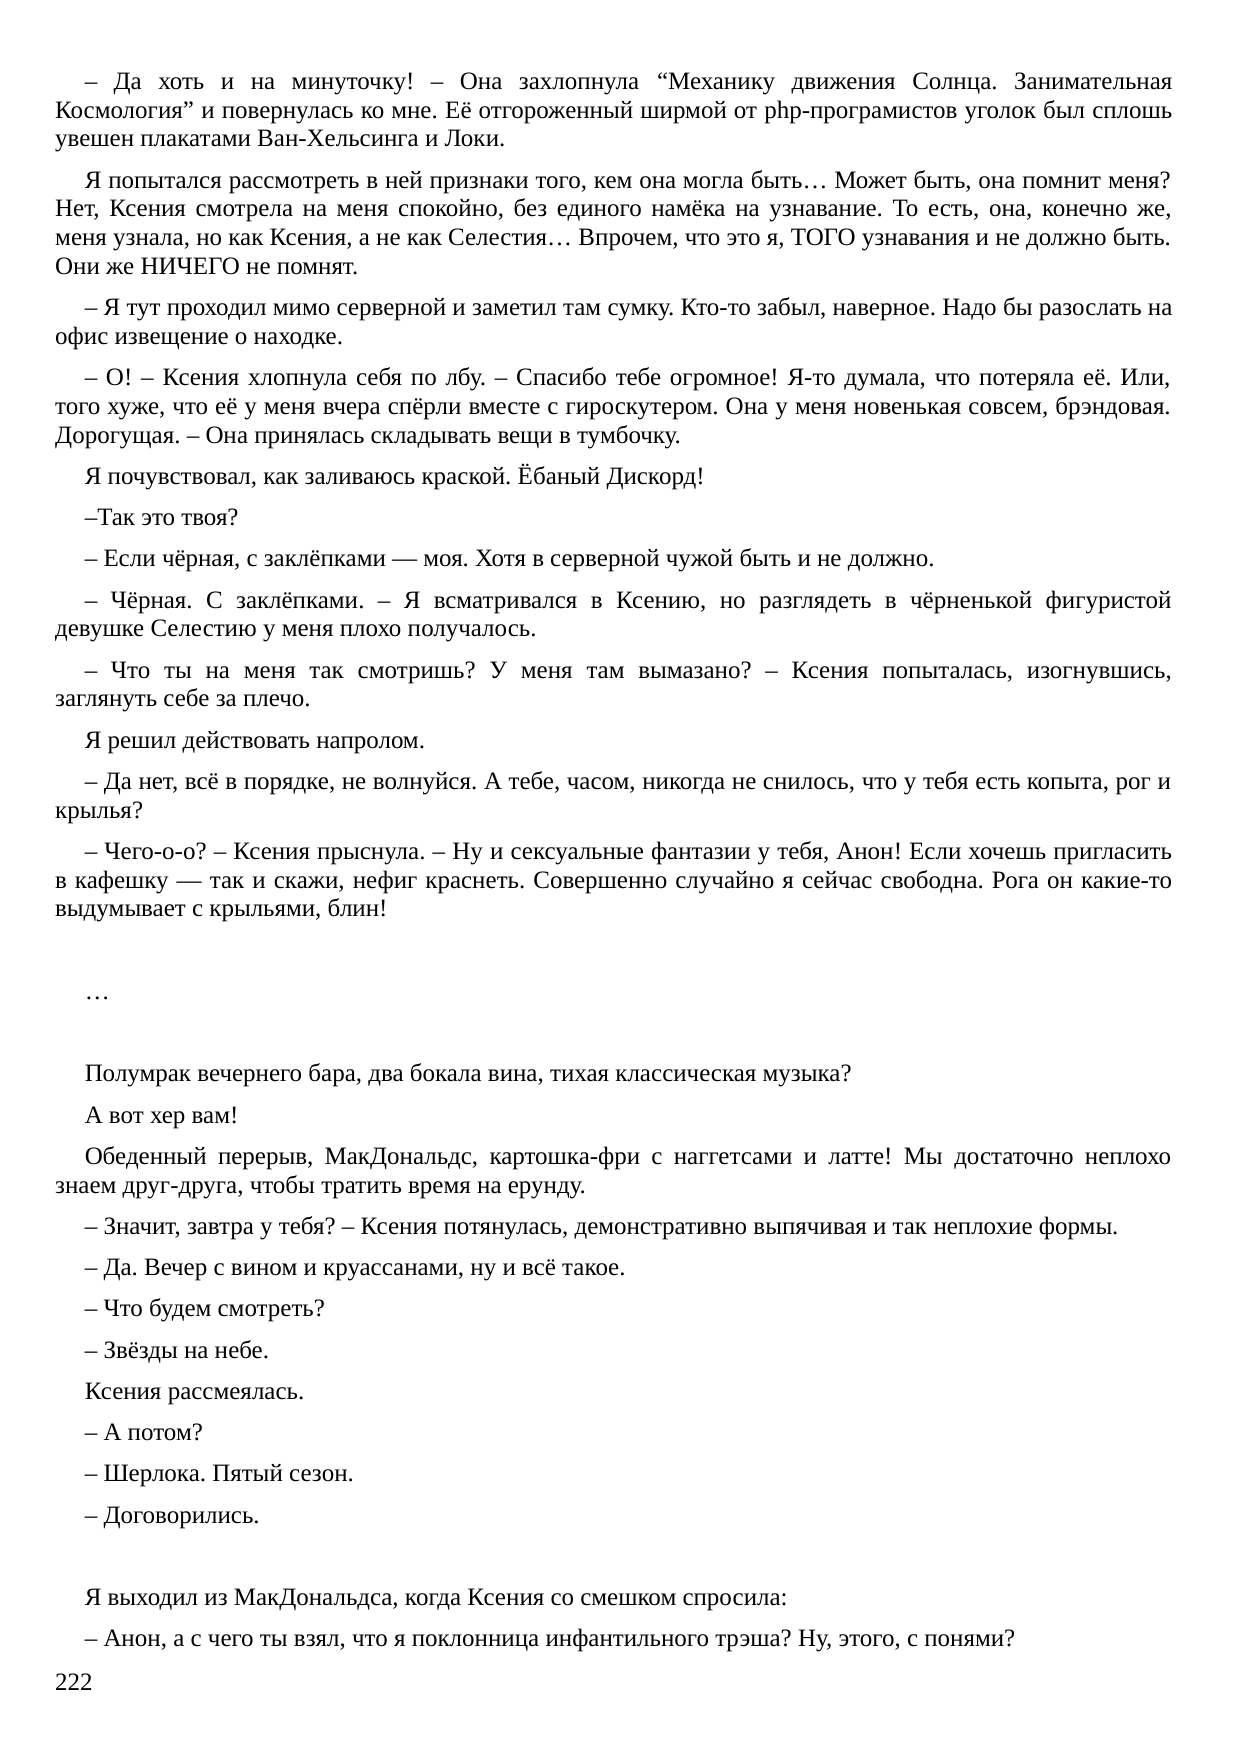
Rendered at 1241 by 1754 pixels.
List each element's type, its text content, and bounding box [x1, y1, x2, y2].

text Полумрак вечернего бара, два бокала вина, тихая классическая музыка? [55, 1058, 1173, 1087]
text Ксения рассмеялась. [55, 1376, 1173, 1405]
text – Чего-о-о? – Ксения прыснула. – Ну и сексуальные фантазии у тебя, Анон! Если хочешь пригласить в кафешку — так и скажи, нефиг краснеть. Совершенно случайно я сейчас свободна. Рога он какие-то выдумывает с крыльями, блин! [55, 836, 1173, 922]
text – Я тут проходил мимо серверной и заметил там сумку. Кто-то забыл, наверное. Надо бы разослать на офис извещение о находке. [55, 292, 1173, 350]
text – Шерлока. Пятый сезон. [55, 1458, 1173, 1487]
text – А потом? [55, 1417, 1173, 1446]
text – Если чёрная, с заклёпками — моя. Хотя в серверной чужой быть и не должно. [55, 543, 1173, 572]
text –Так это твоя? [55, 502, 1173, 531]
text Я выходил из МакДональдса, когда Ксения со смешком спросила: [55, 1582, 1173, 1611]
text Я попытался рассмотреть в ней признаки того, кем она могла быть… Может быть, она помнит меня? Нет, Ксения смотрела на меня спокойно, без единого намёка на узнавание. То есть, она, конечно же, меня узнала, но как Ксения, а не как Селестия… Впрочем, что это я, ТОГО узнавания и не должно быть. Они же НИЧЕГО не помнят. [55, 165, 1173, 280]
text – Да нет, всё в порядке, не волнуйся. А тебе, часом, никогда не снилось, что у тебя есть копыта, рог и крылья? [55, 766, 1173, 823]
text Я почувствовал, как заливаюсь краской. Ёбаный Дискорд! [55, 461, 1173, 490]
text – Звёзды на небе. [55, 1335, 1173, 1363]
text – Анон, а с чего ты взял, что я поклонница инфантильного трэша? Ну, этого, с понями? [55, 1623, 1173, 1652]
text – Чёрная. С заклёпками. – Я всматривался в Ксению, но разглядеть в чёрненькой фигуристой девушке Селестию у меня плохо получалось. [55, 585, 1173, 642]
text – О! – Ксения хлопнула себя по лбу. – Спасибо тебе огромное! Я-то думала, что потеряла её. Или, того хуже, что её у меня вчера спёрли вместе с гироскутером. Она у меня новенькая совсем, брэндовая. Дорогущая. – Она принялась складывать вещи в тумбочку. [55, 362, 1173, 448]
text – Да хоть и на минуточку! – Она захлопнула “Механику движения Солнца. Занимательная Космология” и повернулась ко мне. Её отгороженный ширмой от php-програмистов уголок был сплошь увешен плакатами Ван-Хельсинга и Локи. [55, 66, 1173, 152]
text Обеденный перерыв, МакДональдс, картошка-фри с наггетсами и латте! Мы достаточно неплохо знаем друг-друга, чтобы тратить время на ерунду. [55, 1141, 1173, 1198]
text – Что будем смотреть? [55, 1293, 1173, 1322]
text Я решил действовать напролом. [55, 725, 1173, 753]
text – Что ты на меня так смотришь? У меня там вымазано? – Ксения попыталась, изогнувшись, заглянуть себе за плечо. [55, 655, 1173, 712]
text – Значит, завтра у тебя? – Ксения потянулась, демонстративно выпячивая и так неплохие формы. [55, 1211, 1173, 1240]
text – Договорились. [55, 1500, 1173, 1528]
text … [55, 976, 1173, 1005]
text А вот хер вам! [55, 1100, 1173, 1128]
text – Да. Вечер с вином и круассанами, ну и всё такое. [55, 1252, 1173, 1281]
